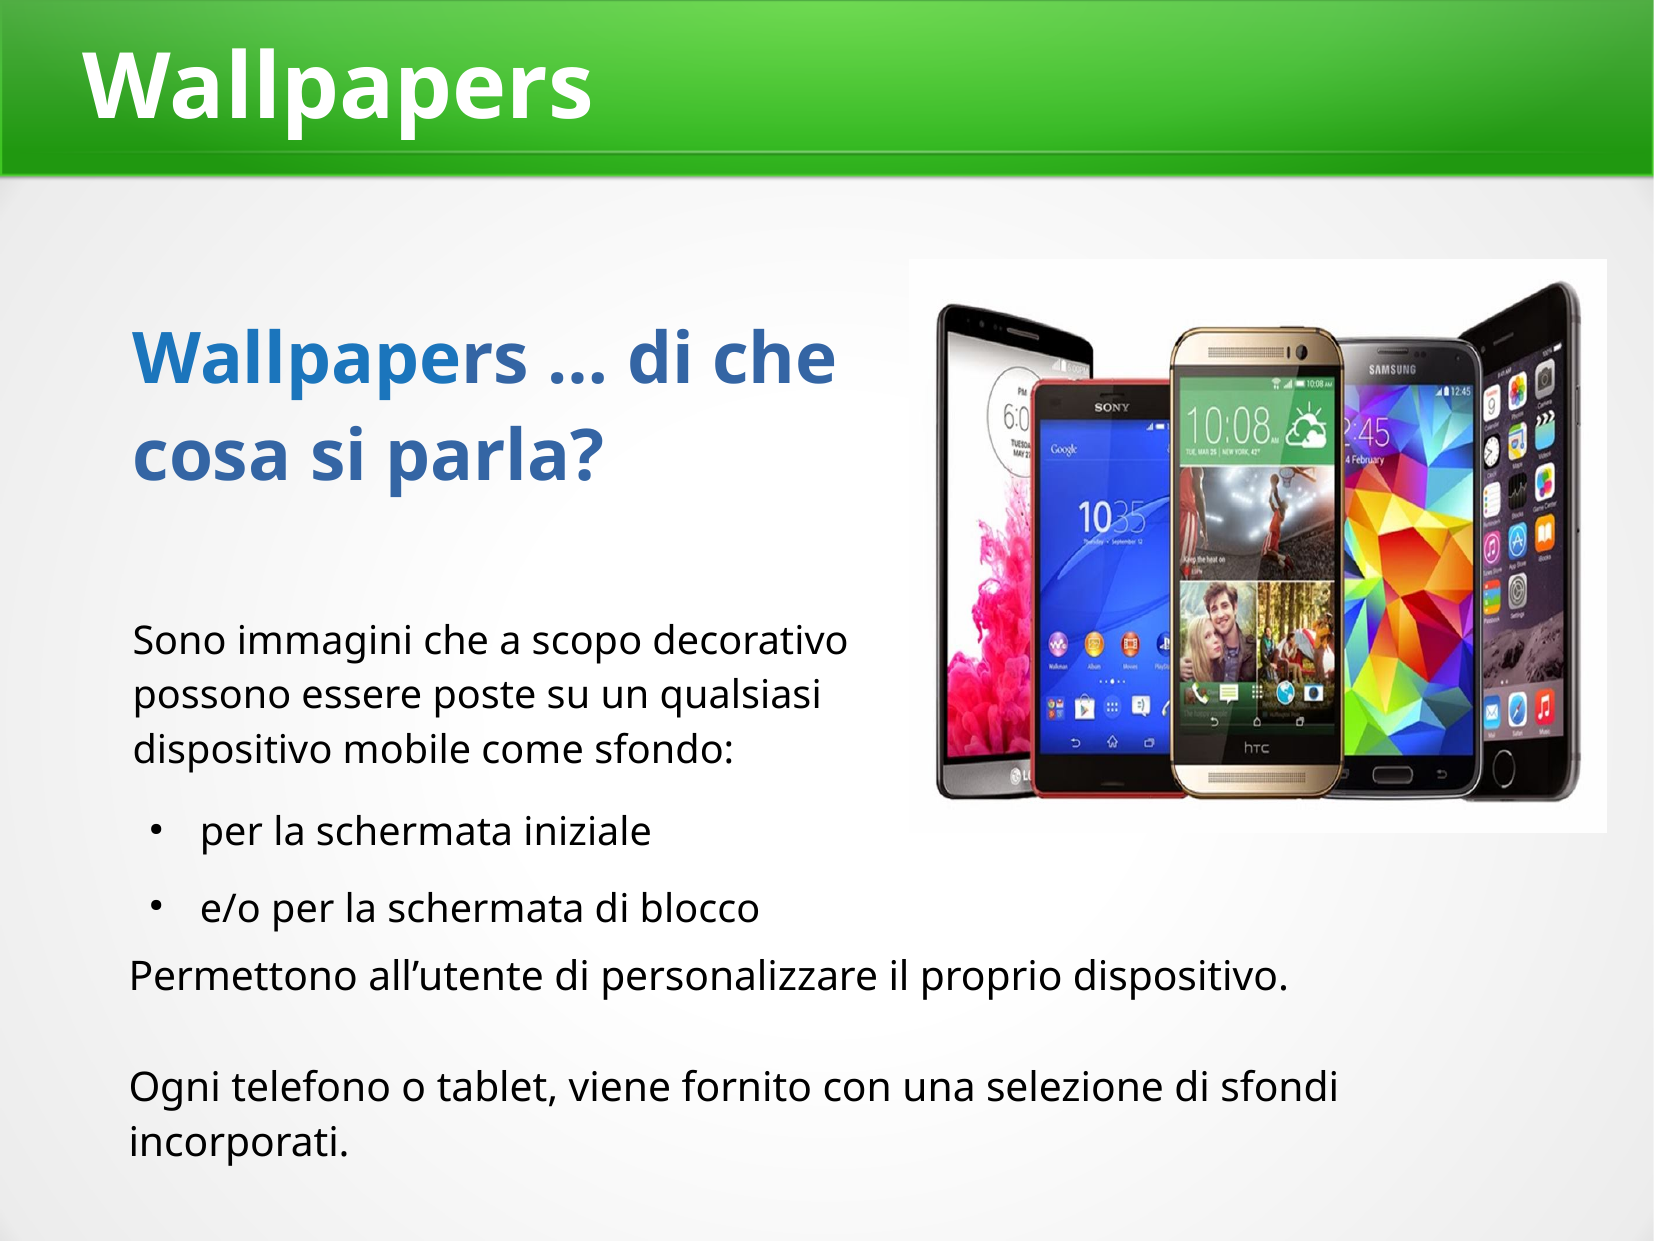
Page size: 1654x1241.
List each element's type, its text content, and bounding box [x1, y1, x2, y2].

title Wallpapers [82, 11, 1571, 154]
list Wallpapers … di che cosa si parla? Sono immagini che a scopo decorativo possono essere poste su un qualsiasi dispositivo mobile come sfondo: per la schermata iniziale e/o per la schermata di blocco [65, 307, 863, 862]
picture [0, 0, 1654, 1241]
list Permettono all’utente di personalizzare il proprio dispositivo. Ogni telefono o tablet, viene fornito con una selezione di sfondi incorporati. [59, 862, 1548, 1170]
